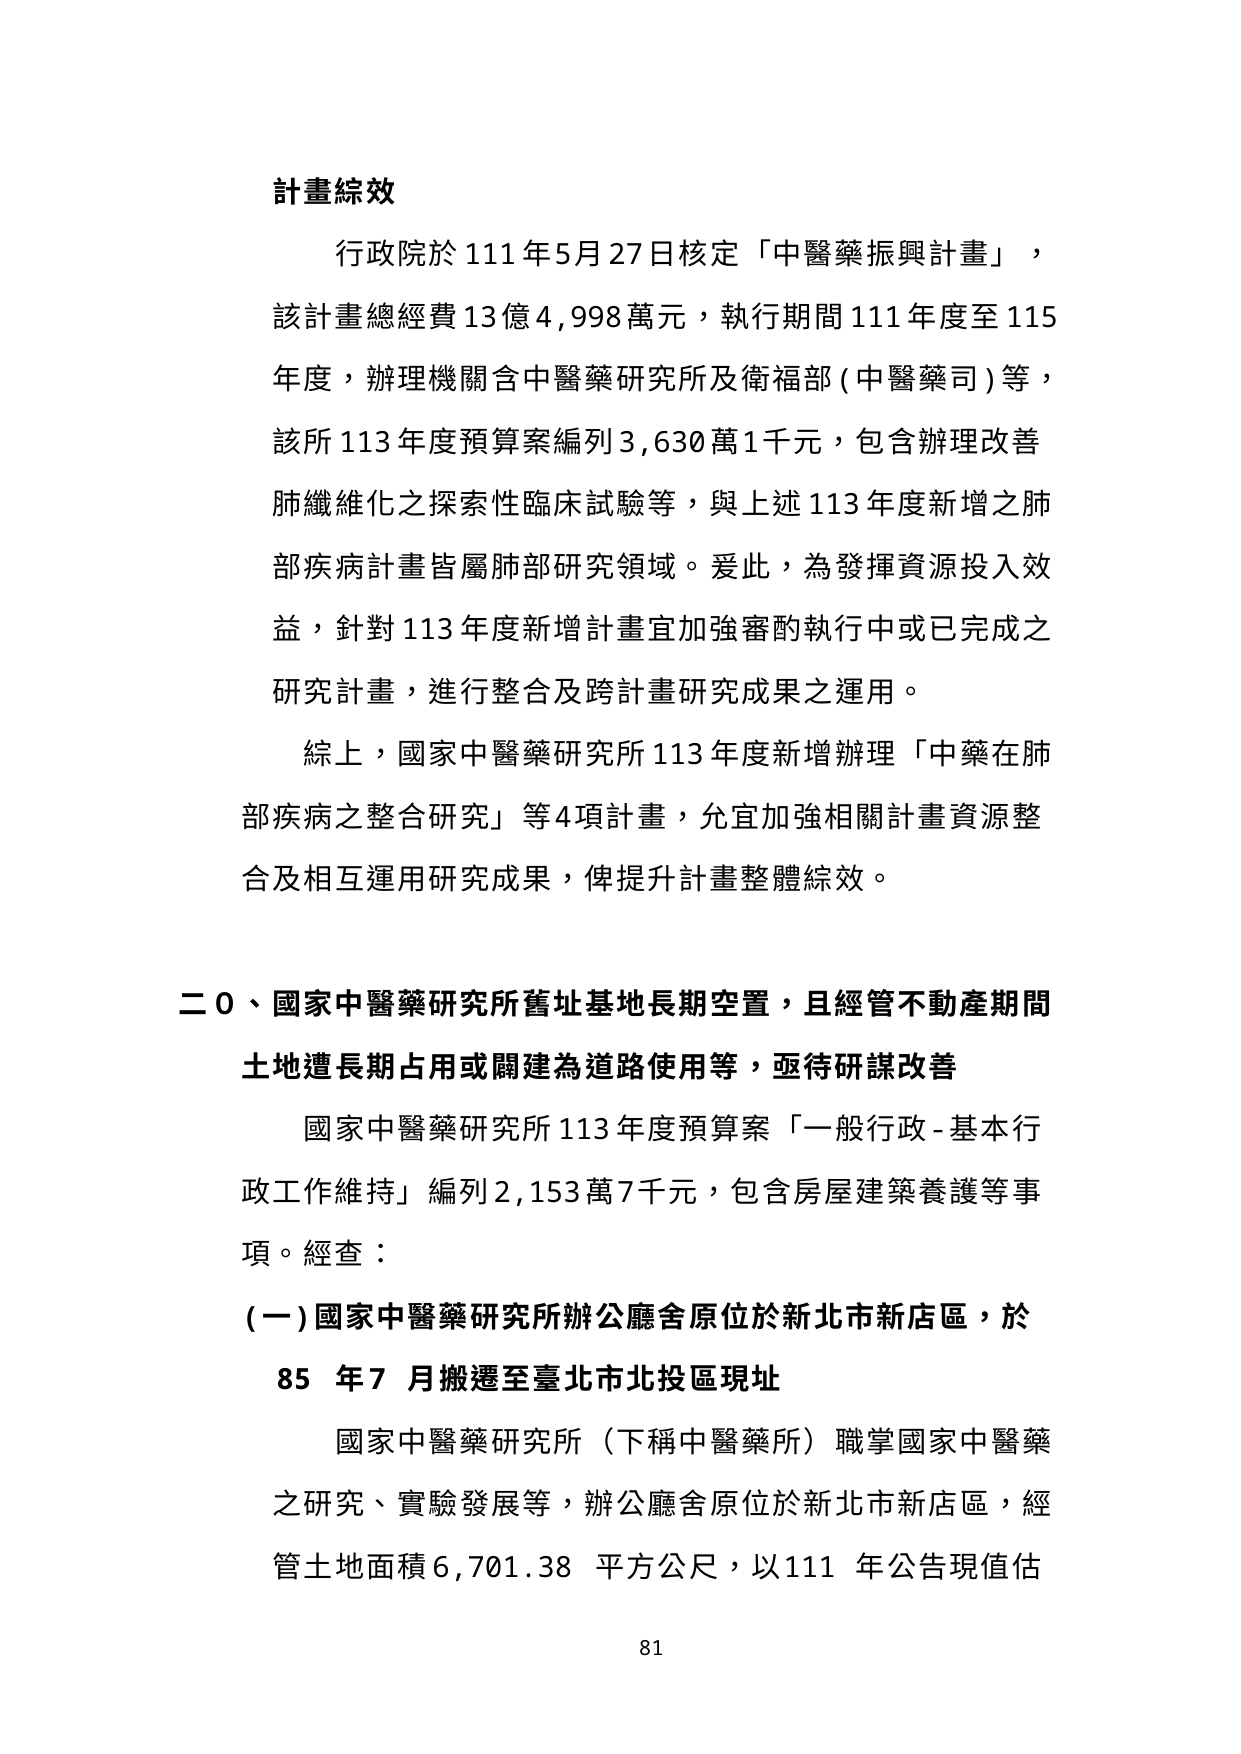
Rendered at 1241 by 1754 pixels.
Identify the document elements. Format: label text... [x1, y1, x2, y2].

text 計畫綜效 [236, 148, 1063, 210]
text 行政院於111年5月27日核定「中醫藥振興計畫」，該計畫總經費13億4,998萬元，執行期間111年度至115年度，辦理機關含中醫藥研究所及衛福部(中醫藥司)等，該所113年度預算案編列3,630萬1千元，包含辦理改善肺纖維化之探索性臨床試驗等，與上述113年度新增之肺部疾病計畫皆屬肺部研究領域。爰此，為發揮資源投入效益，針對113年度新增計畫宜加強審酌執行中或已完成之研究計畫，進行整合及跨計畫研究成果之運用。 [266, 210, 1063, 710]
text 國家中醫藥研究所（下稱中醫藥所）職掌國家中醫藥之研究、實驗發展等，辦公廳舍原位於新北市新店區，經管土地面積6,701.38 平方公尺，以111 年公告現值估 [266, 1398, 1063, 1585]
text 綜上，國家中醫藥研究所113年度新增辦理「中藥在肺部疾病之整合研究」等4項計畫，允宜加強相關計畫資源整合及相互運用研究成果，俾提升計畫整體綜效。 [236, 710, 1063, 898]
text 國家中醫藥研究所113年度預算案「一般行政-基本行政工作維持」編列2,153萬7千元，包含房屋建築養護等事項。經查： [236, 1085, 1063, 1273]
text (一)國家中醫藥研究所辦公廳舍原位於新北市新店區，於85 年7 月搬遷至臺北市北投區現址 [236, 1273, 1063, 1398]
text 二０、國家中醫藥研究所舊址基地長期空置，且經管不動產期間土地遭長期占用或闢建為道路使用等，亟待研謀改善 [177, 960, 1063, 1085]
